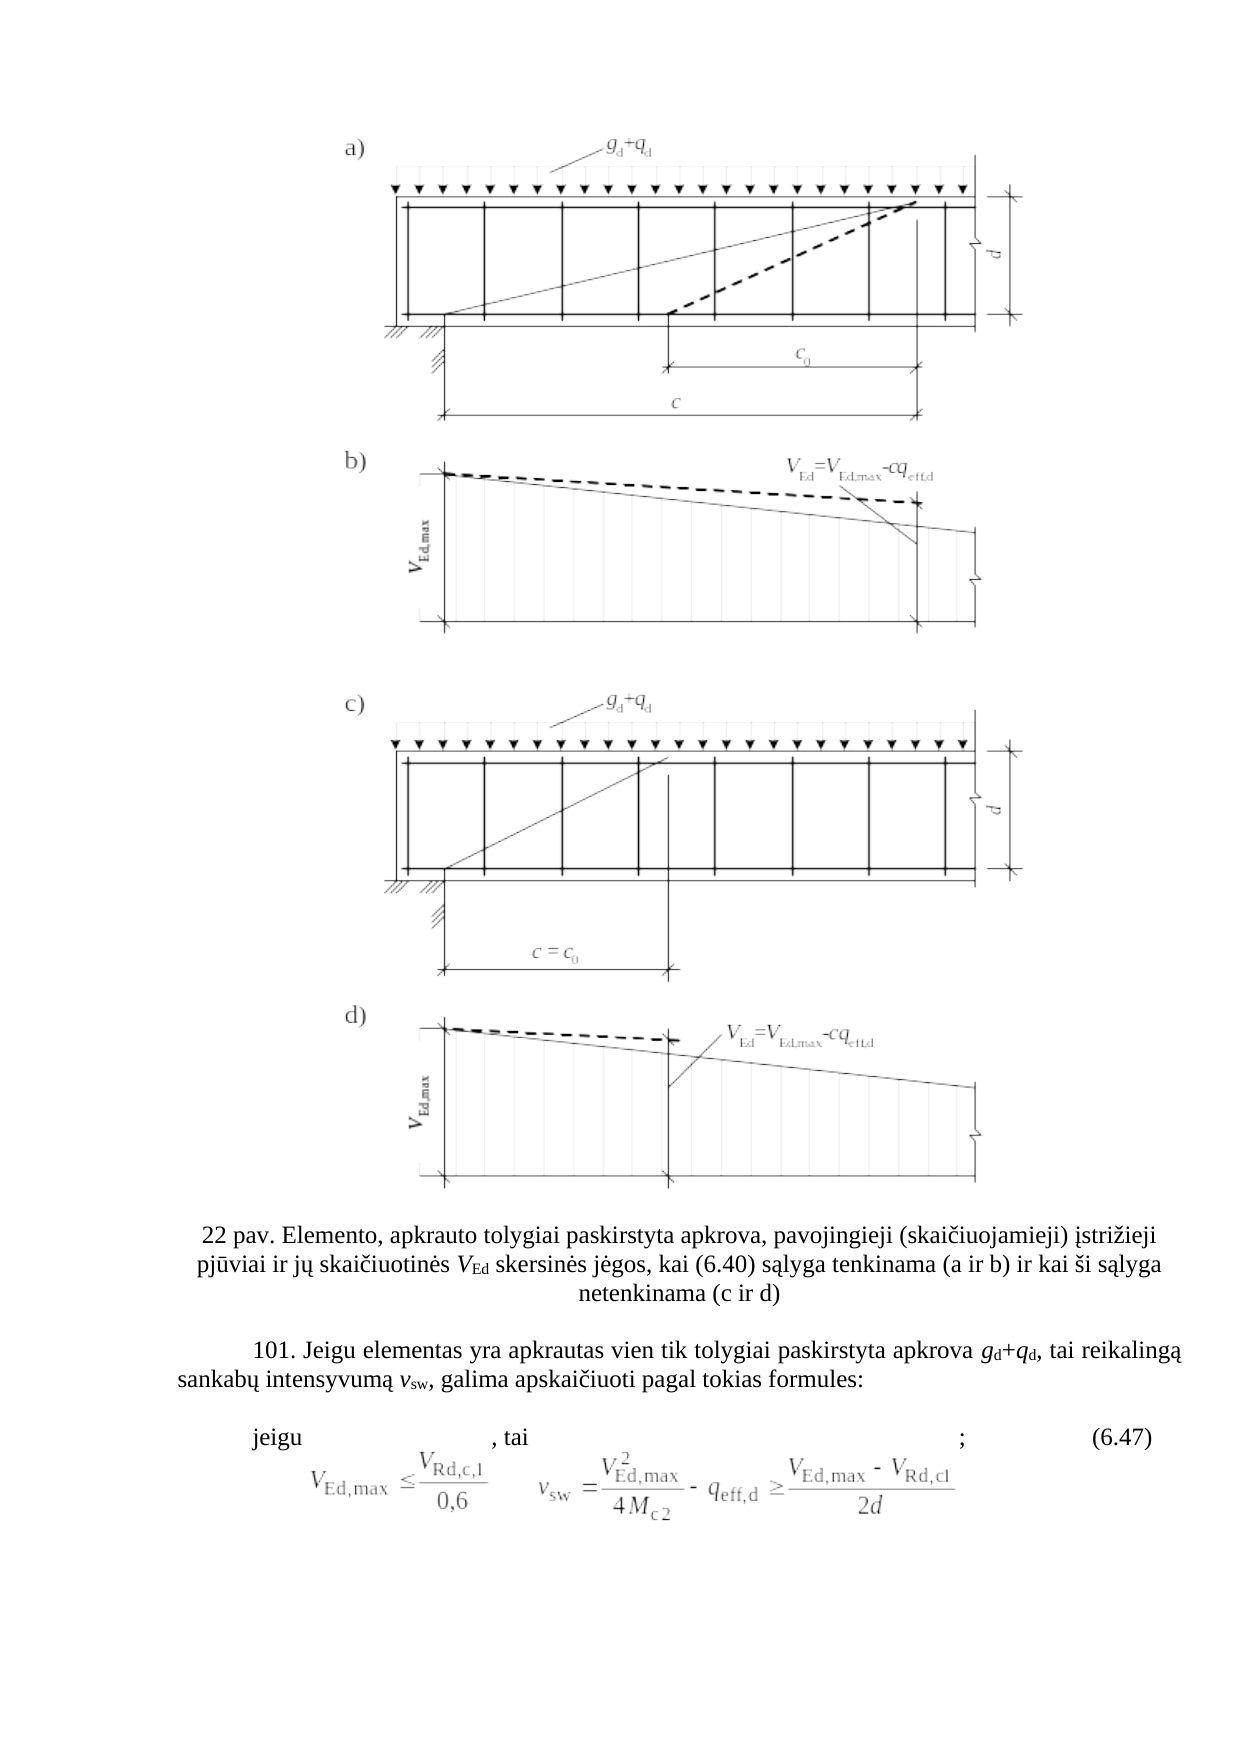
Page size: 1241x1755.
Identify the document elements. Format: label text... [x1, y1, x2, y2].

text 101. Jeigu elementas yra apkrautas vien tik tolygiai paskirstyta apkrova gd+qd, tai reikalingą sankabų intensyvumą vsw, galima apskaičiuoti pagal tokias formules: [177, 1335, 1181, 1393]
text jeigu , tai ; (6.47) [177, 1422, 1181, 1526]
text 22 pav. Elemento, apkrauto tolygiai paskirstyta apkrova, pavojingieji (skaičiuojamieji) įstrižieji pjūviai ir jų skaičiuotinės VEd skersinės jėgos, kai (6.40) sąlyga tenkinama (a ir b) ir kai ši sąlyga netenkinama (c ir d) [177, 1220, 1181, 1307]
